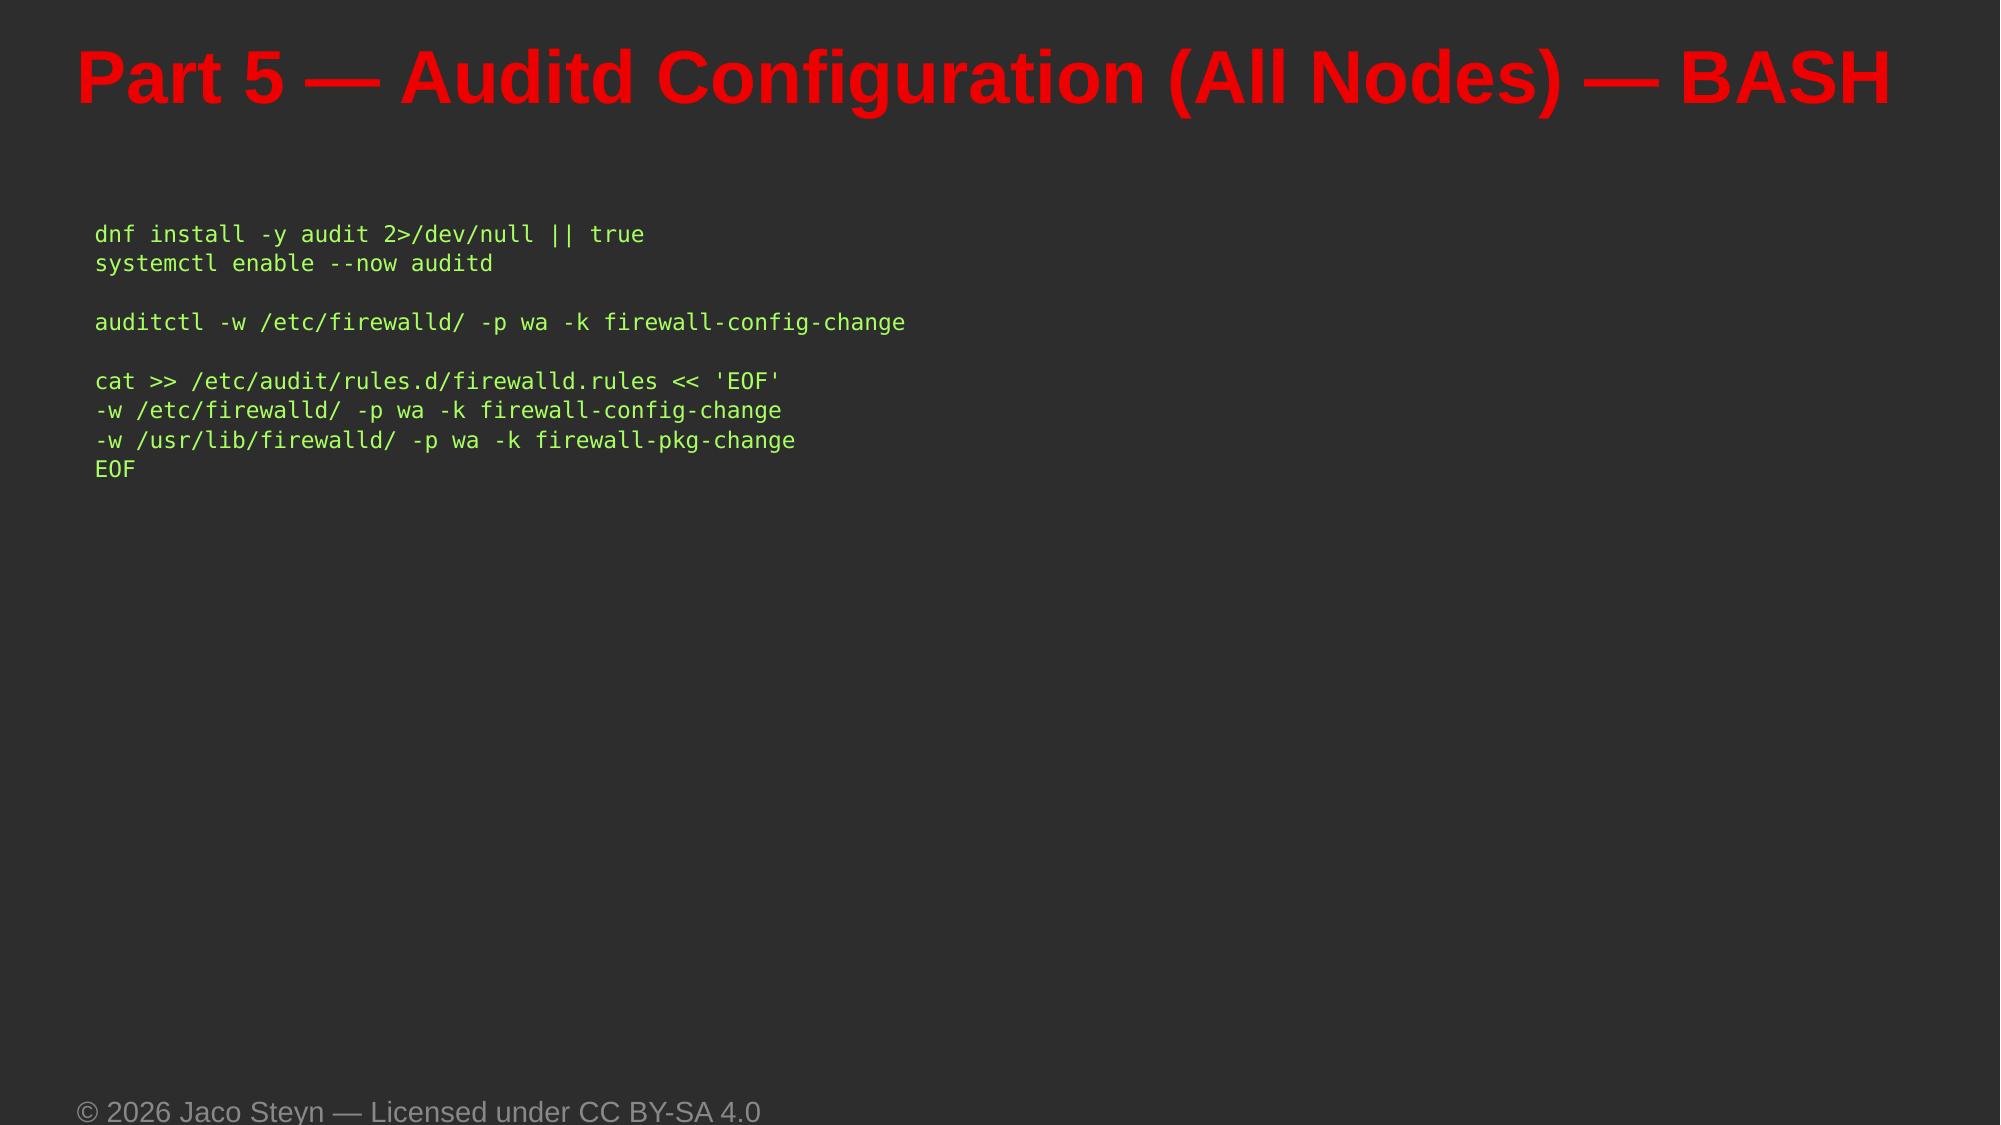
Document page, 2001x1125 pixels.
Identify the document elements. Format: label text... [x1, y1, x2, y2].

text_box dnf install -y audit 2>/dev/null || true systemctl enable --now auditd auditctl -w /etc/firewalld/ -p wa -k firewall-config-change cat >> /etc/audit/rules.d/firewalld.rules << 'EOF' -w /etc/firewalld/ -p wa -k firewall-config-change -w /usr/lib/firewalld/ -p wa -k firewall-pkg-change EOF [59, 194, 1942, 1052]
text_box Part 5 — Auditd Configuration (All Nodes) — BASH [59, 23, 1942, 178]
text_box © 2026 Jaco Steyn — Licensed under CC BY-SA 4.0 [59, 1083, 1942, 1120]
